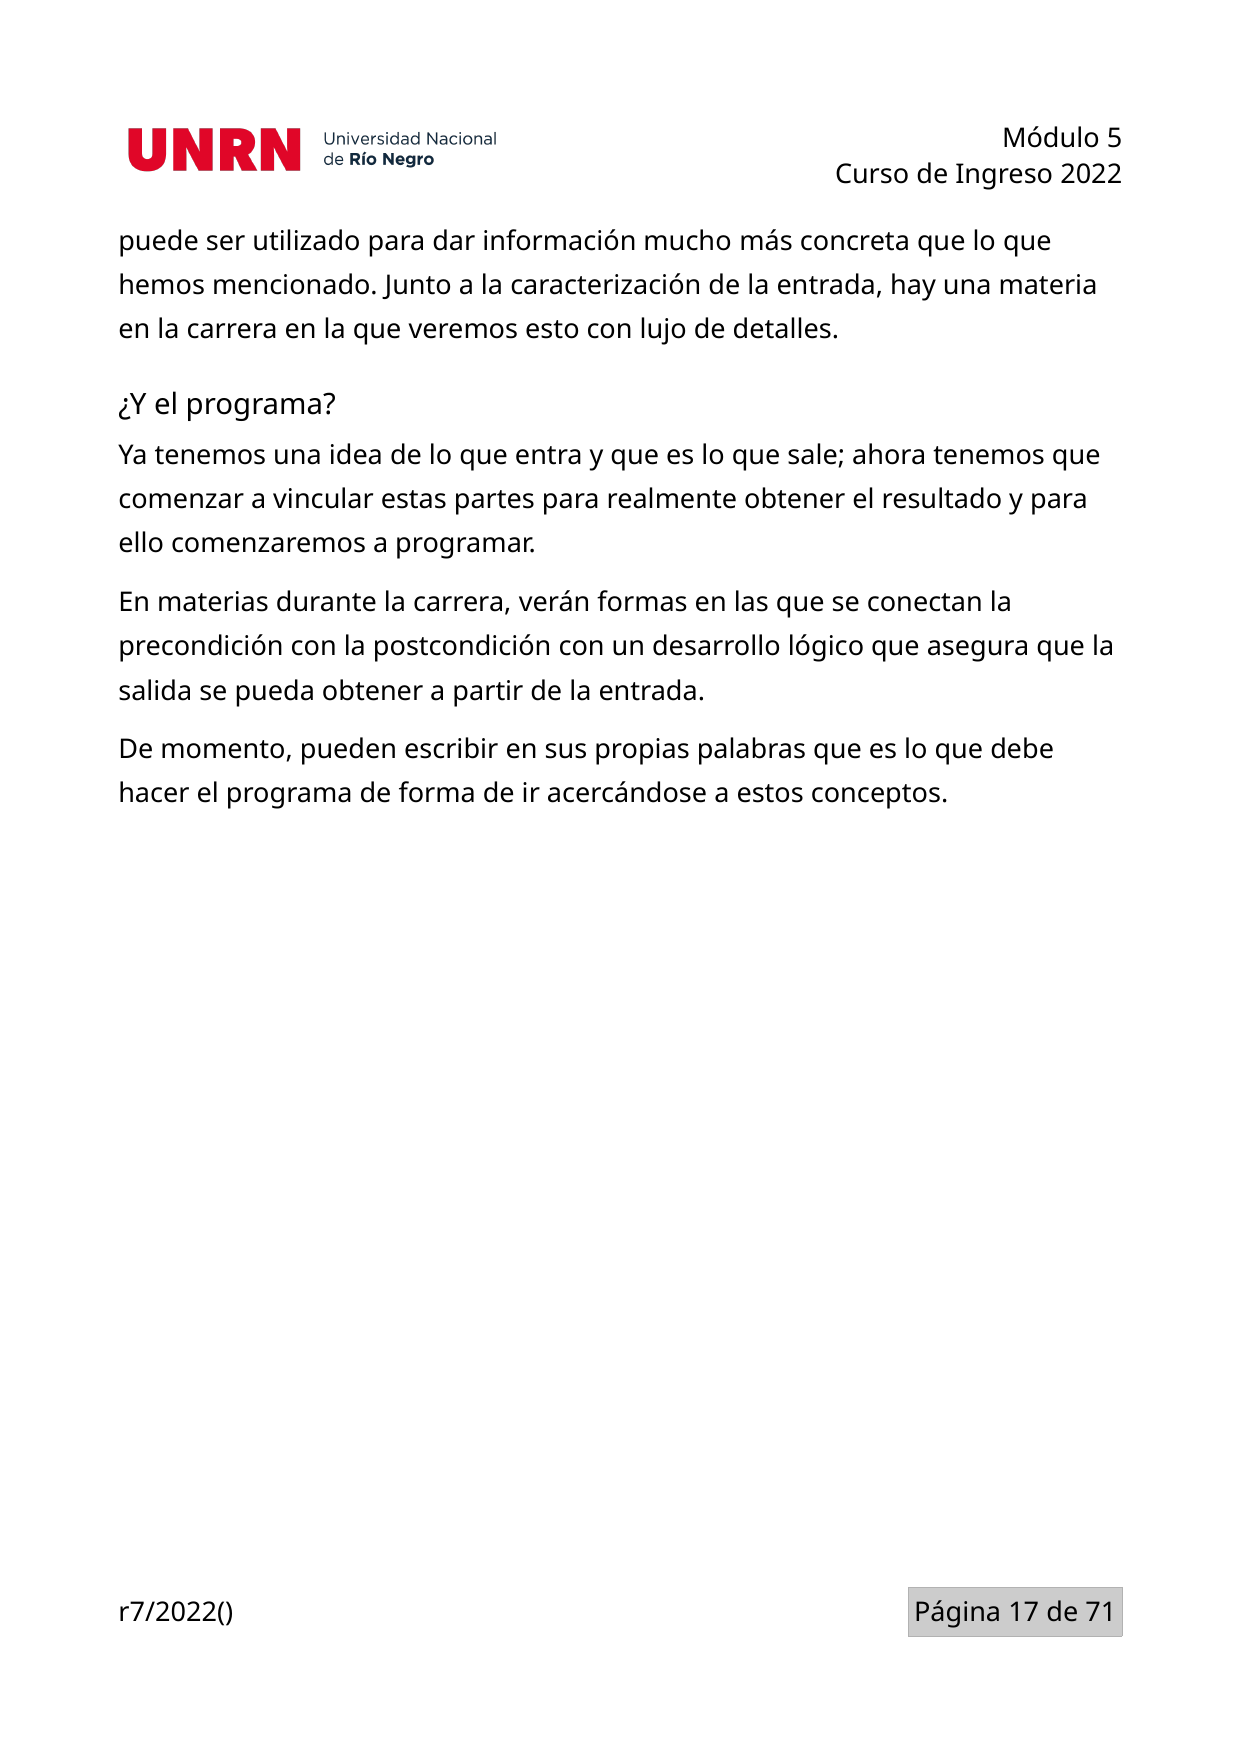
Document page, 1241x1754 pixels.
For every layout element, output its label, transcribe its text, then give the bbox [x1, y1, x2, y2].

picture [118, 118, 505, 180]
text En materias durante la carrera, verán formas en las que se conectan la precondición con la postcondición con un desarrollo lógico que asegura que la salida se pueda obtener a partir de la entrada. [118, 583, 1122, 708]
text De momento, pueden escribir en sus propias palabras que es lo que debe hacer el programa de forma de ir acercándose a estos conceptos. [118, 730, 1122, 811]
text Ya tenemos una idea de lo que entra y que es lo que sale; ahora tenemos que comenzar a vincular estas partes para realmente obtener el resultado y para ello comenzaremos a programar. [118, 436, 1122, 561]
text puede ser utilizado para dar información mucho más concreta que lo que hemos mencionado. Junto a la caracterización de la entrada, hay una materia en la carrera en la que veremos esto con lujo de detalles. [118, 221, 1122, 347]
subtitle ¿Y el programa? [118, 383, 1122, 423]
